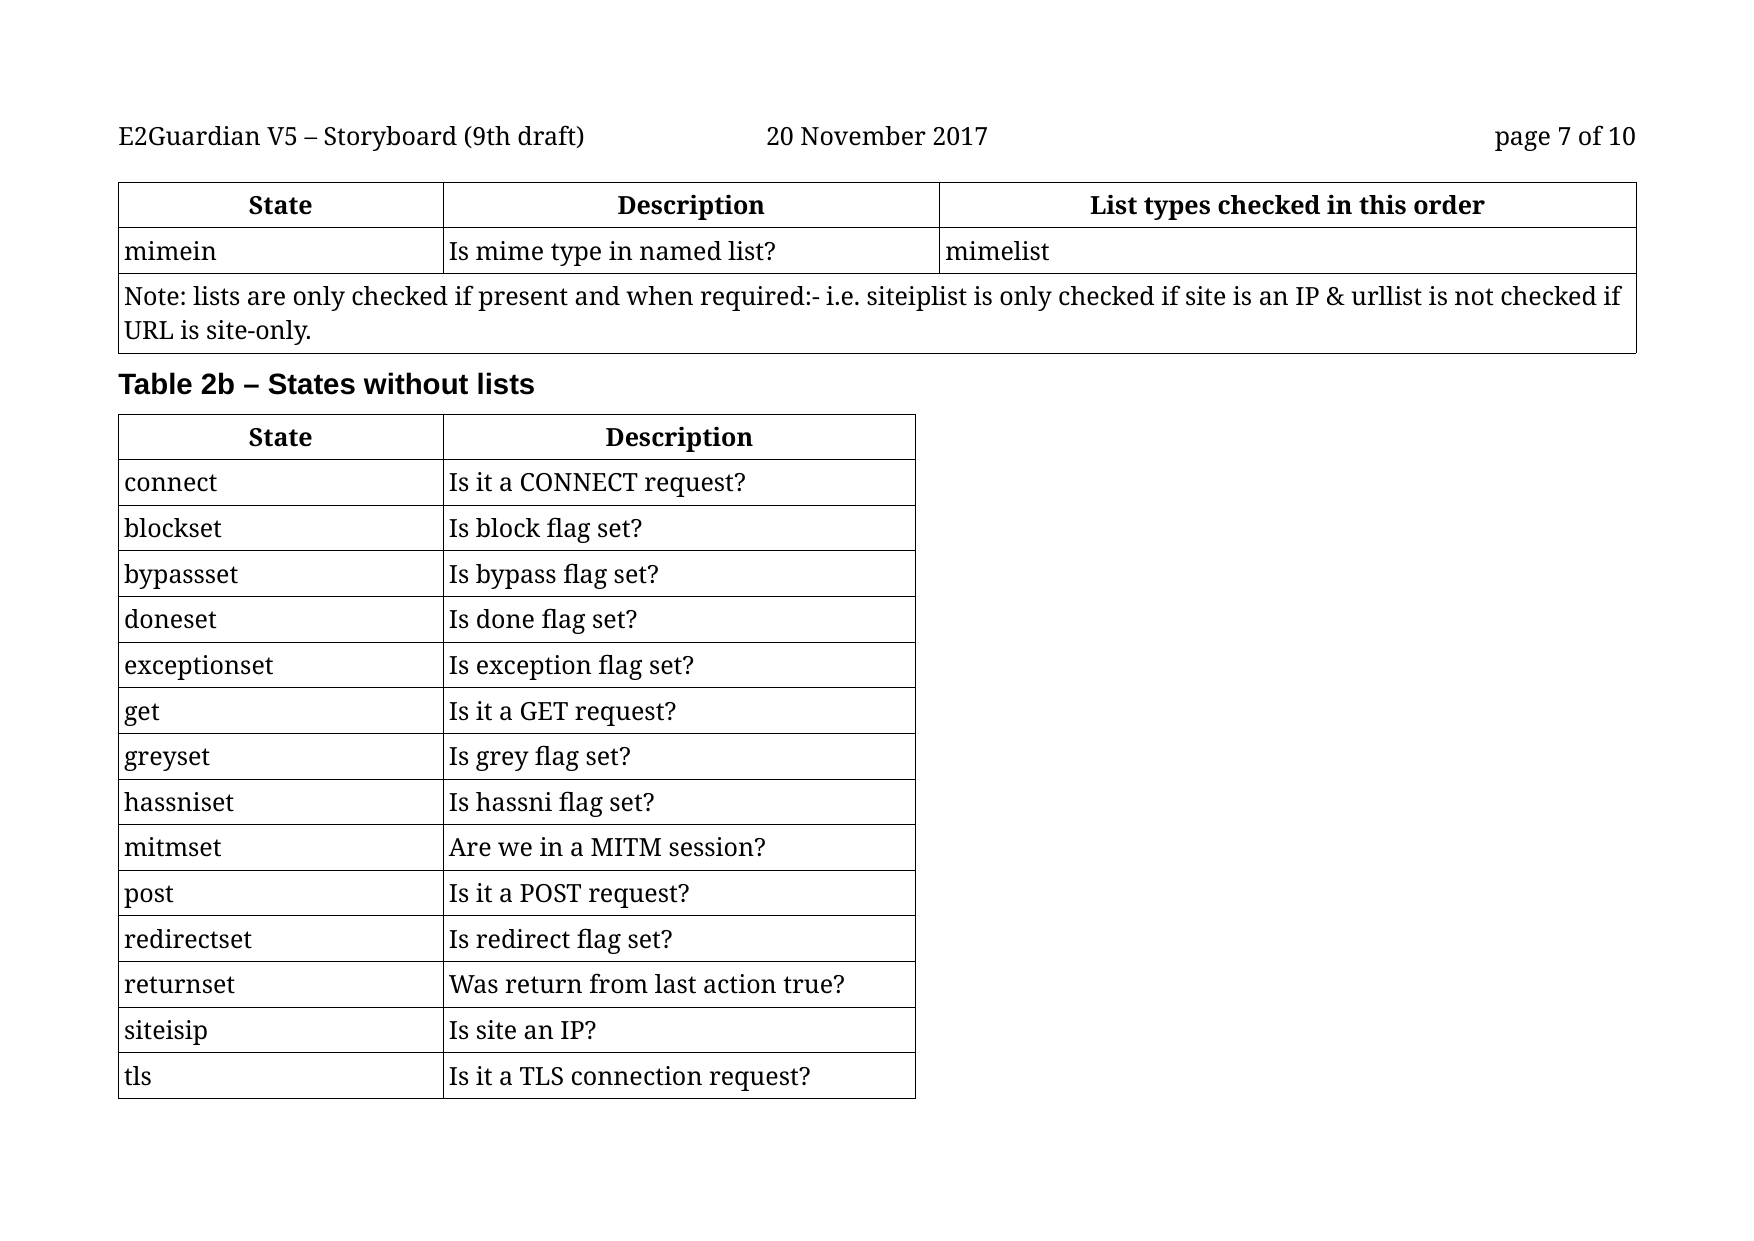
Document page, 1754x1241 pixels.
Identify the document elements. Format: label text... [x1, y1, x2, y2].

table_cell mitmset [119, 825, 443, 870]
table_cell Is it a CONNECT request? [444, 460, 915, 505]
table_cell doneset [119, 597, 443, 642]
table_cell Is mime type in named list? [444, 228, 939, 273]
table_cell Is bypass flag set? [444, 551, 915, 596]
table_cell mimelist [940, 228, 1636, 273]
table_header Description [444, 183, 939, 227]
table_cell Is it a POST request? [444, 871, 915, 915]
table_cell exceptionset [119, 643, 443, 687]
table_cell redirectset [119, 916, 443, 961]
table_cell greyset [119, 734, 443, 778]
table_header State [119, 415, 443, 459]
table_cell Is site an IP? [444, 1008, 915, 1052]
table_cell Is hassni flag set? [444, 780, 915, 824]
table_cell Is it a GET request? [444, 688, 915, 733]
table_cell Note: lists are only checked if present and when required:- i.e. siteiplist is only checked if site is an IP & urllist is not checked if URL is site-only. [119, 274, 1636, 353]
table_cell mimein [119, 228, 443, 273]
table_cell connect [119, 460, 443, 505]
table_cell hassniset [119, 780, 443, 824]
table_cell get [119, 688, 443, 733]
table_cell siteisip [119, 1008, 443, 1052]
table_cell Is redirect flag set? [444, 916, 915, 961]
table_cell Is done flag set? [444, 597, 915, 642]
table_cell returnset [119, 962, 443, 1007]
subtitle Table 2b – States without lists [118, 367, 1636, 401]
table_cell tls [119, 1053, 443, 1098]
table_cell post [119, 871, 443, 915]
table_header Description [444, 415, 915, 459]
table_cell Are we in a MITM session? [444, 825, 915, 870]
table_cell Is exception flag set? [444, 643, 915, 687]
table_cell Is grey flag set? [444, 734, 915, 778]
table_cell Is block flag set? [444, 506, 915, 550]
table_cell Was return from last action true? [444, 962, 915, 1007]
table_header List types checked in this order [940, 183, 1636, 227]
table_header State [119, 183, 443, 227]
table_cell blockset [119, 506, 443, 550]
table_cell Is it a TLS connection request? [444, 1053, 915, 1098]
table_cell bypassset [119, 551, 443, 596]
